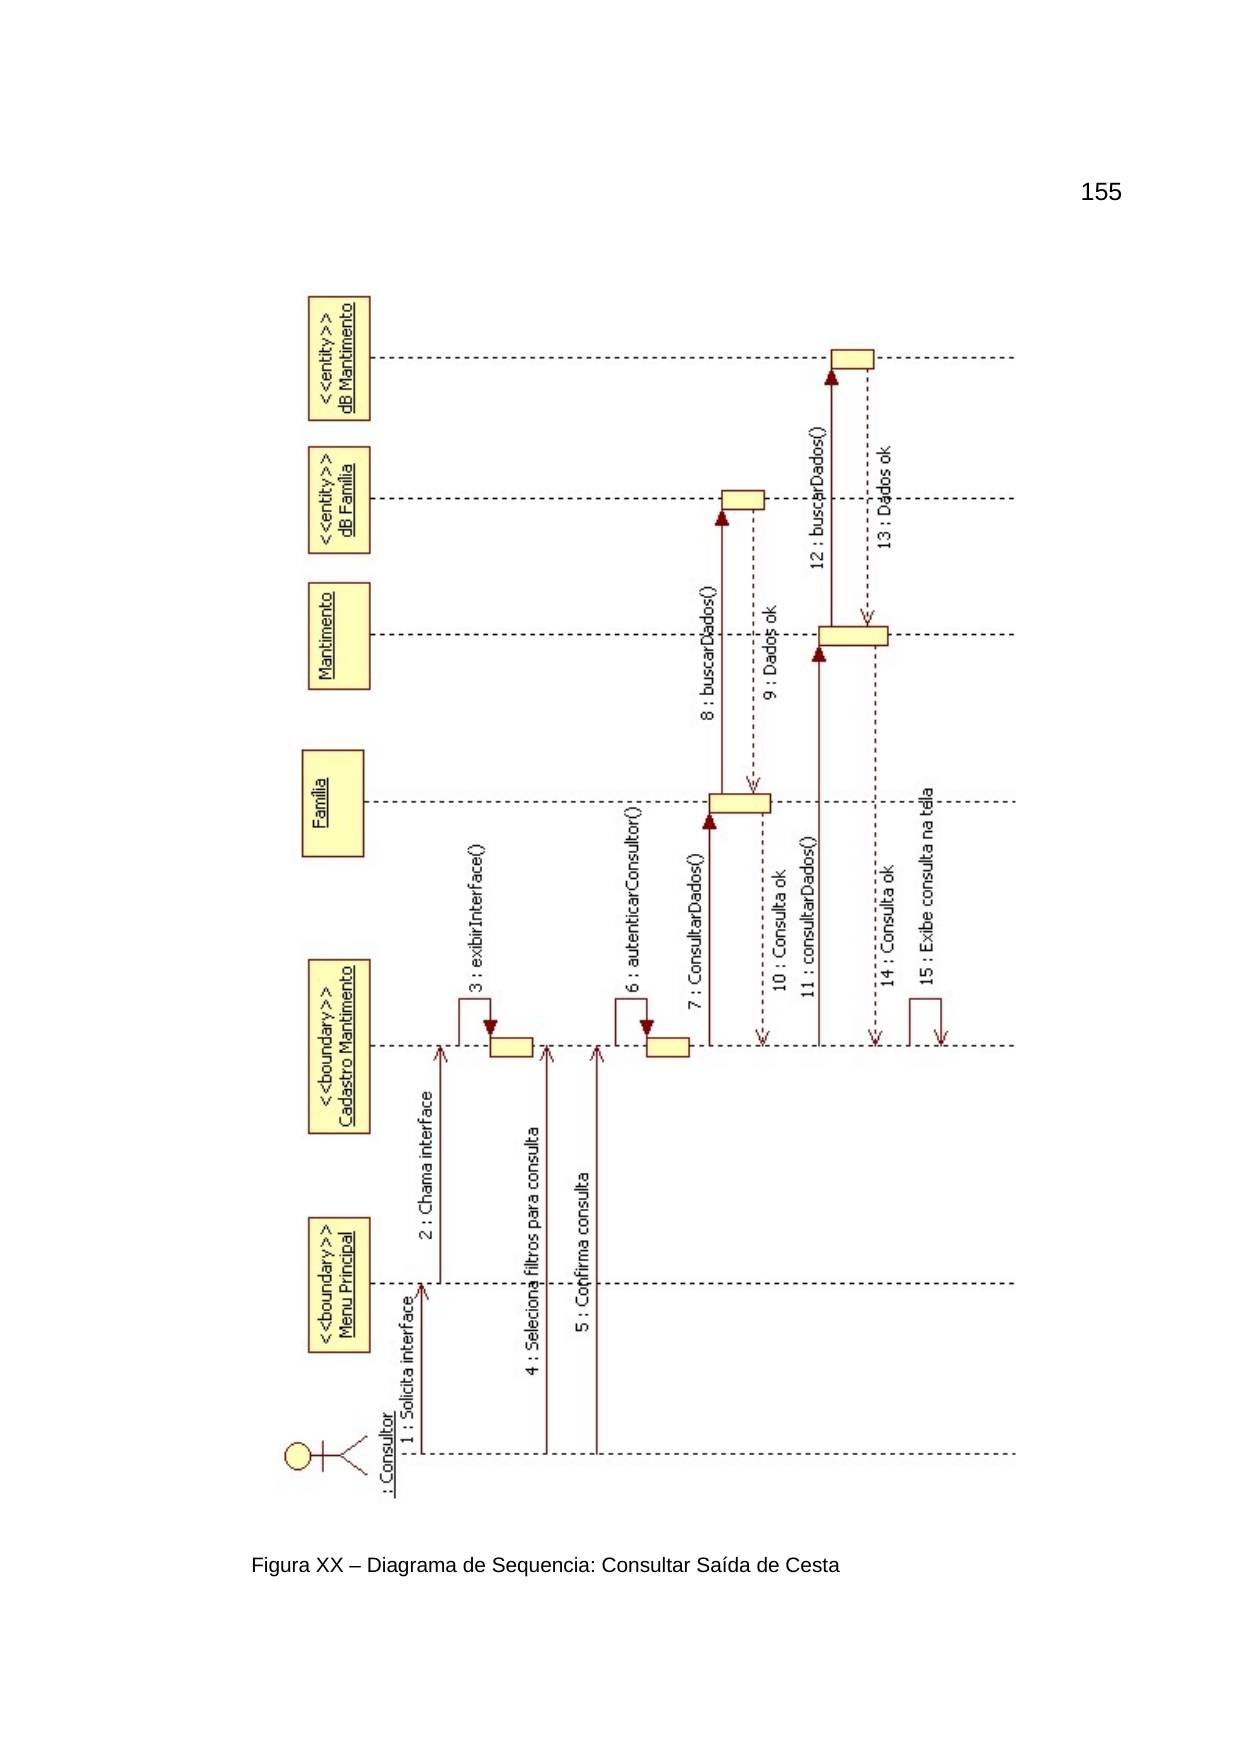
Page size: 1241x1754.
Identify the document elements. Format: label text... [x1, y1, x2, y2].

picture [252, 265, 1047, 1541]
text Figura XX – Diagrama de Sequencia: Consultar Saída de Cesta [177, 1541, 1122, 1577]
